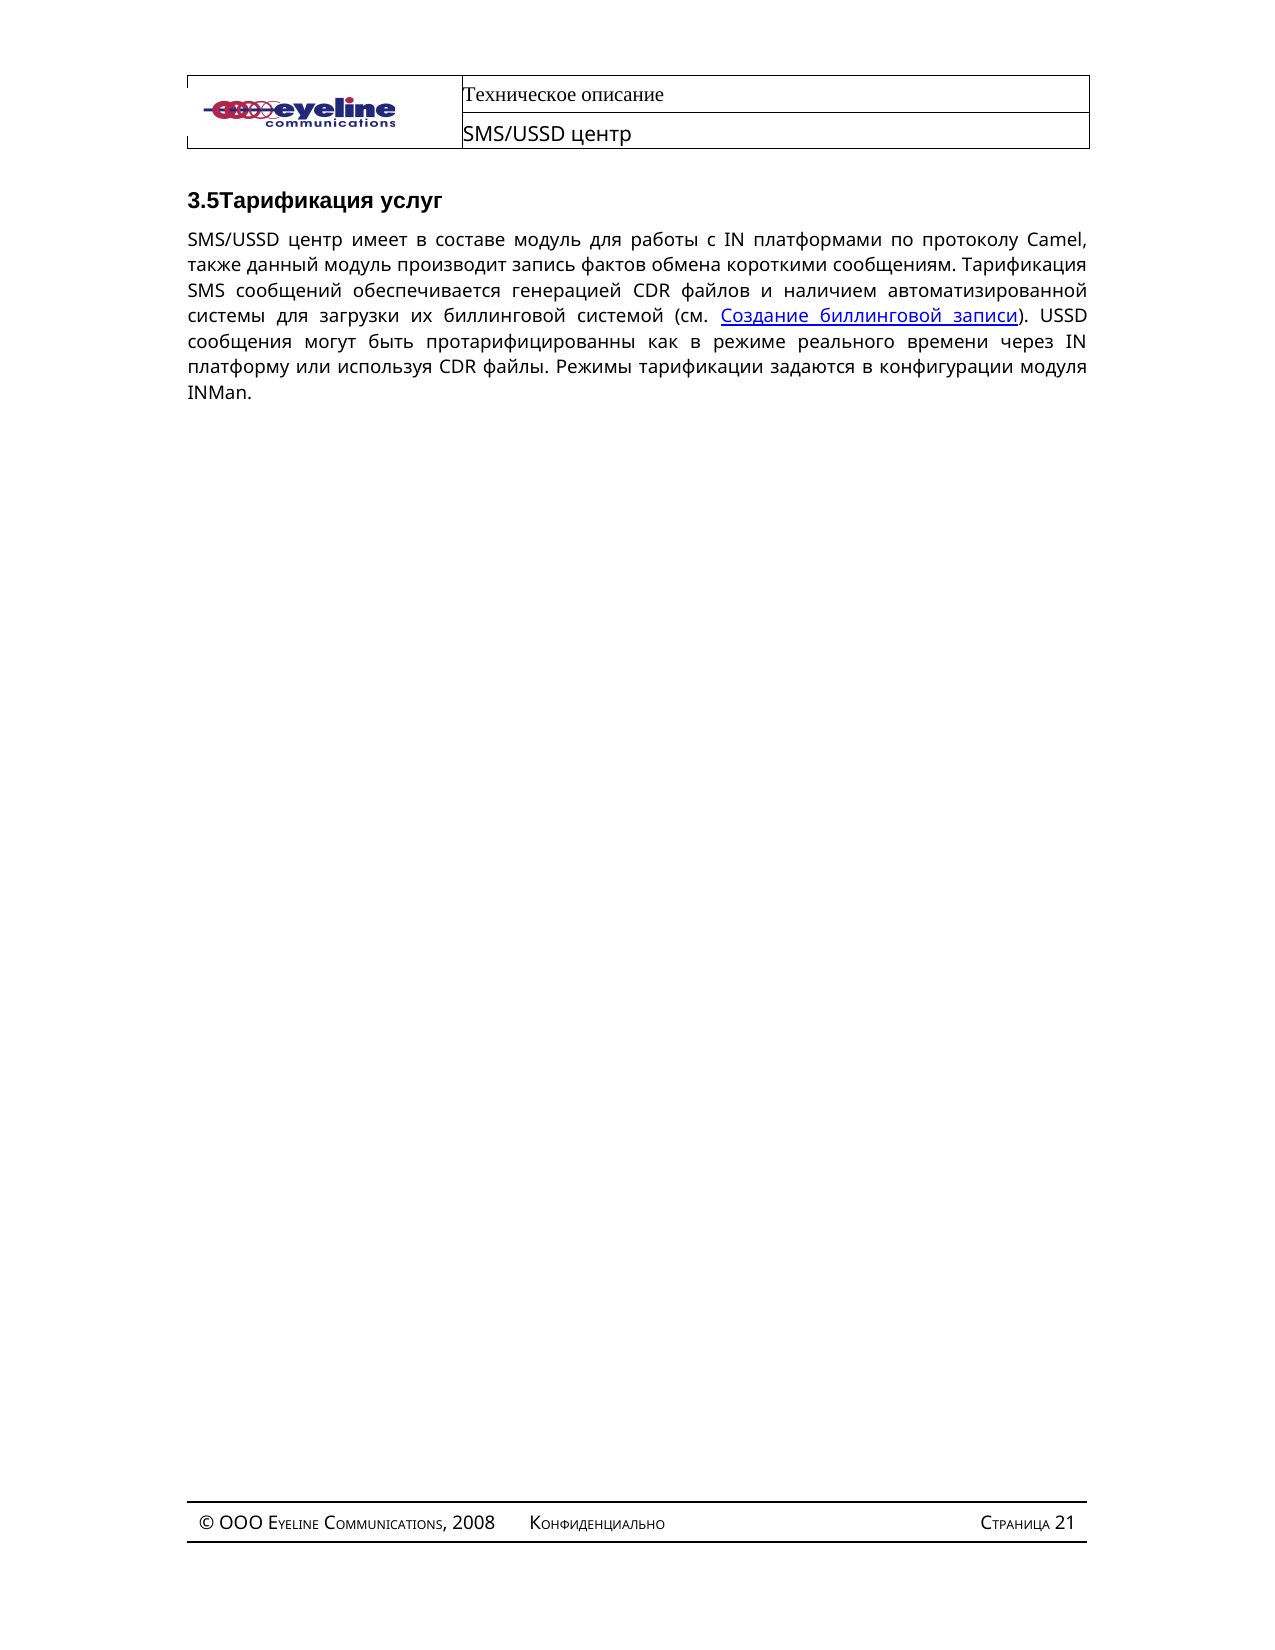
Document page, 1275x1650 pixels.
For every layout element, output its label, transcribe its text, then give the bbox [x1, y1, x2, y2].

text SMS/USSD центр имеет в составе модуль для работы с IN платформами по протоколу Camel, также данный модуль производит запись фактов обмена короткими сообщениям. Тарификация SMS сообщений обеспечивается генерацией CDR файлов и наличием автоматизированной системы для загрузки их биллинговой системой (см. Создание биллинговой записи). USSD сообщения могут быть протарифицированны как в режиме реального времени через IN платформу или используя CDR файлы. Режимы тарификации задаются в конфигурации модуля INMan. [187, 226, 1088, 405]
subtitle Тарификация услуг [187, 187, 1088, 214]
picture [203, 97, 396, 127]
